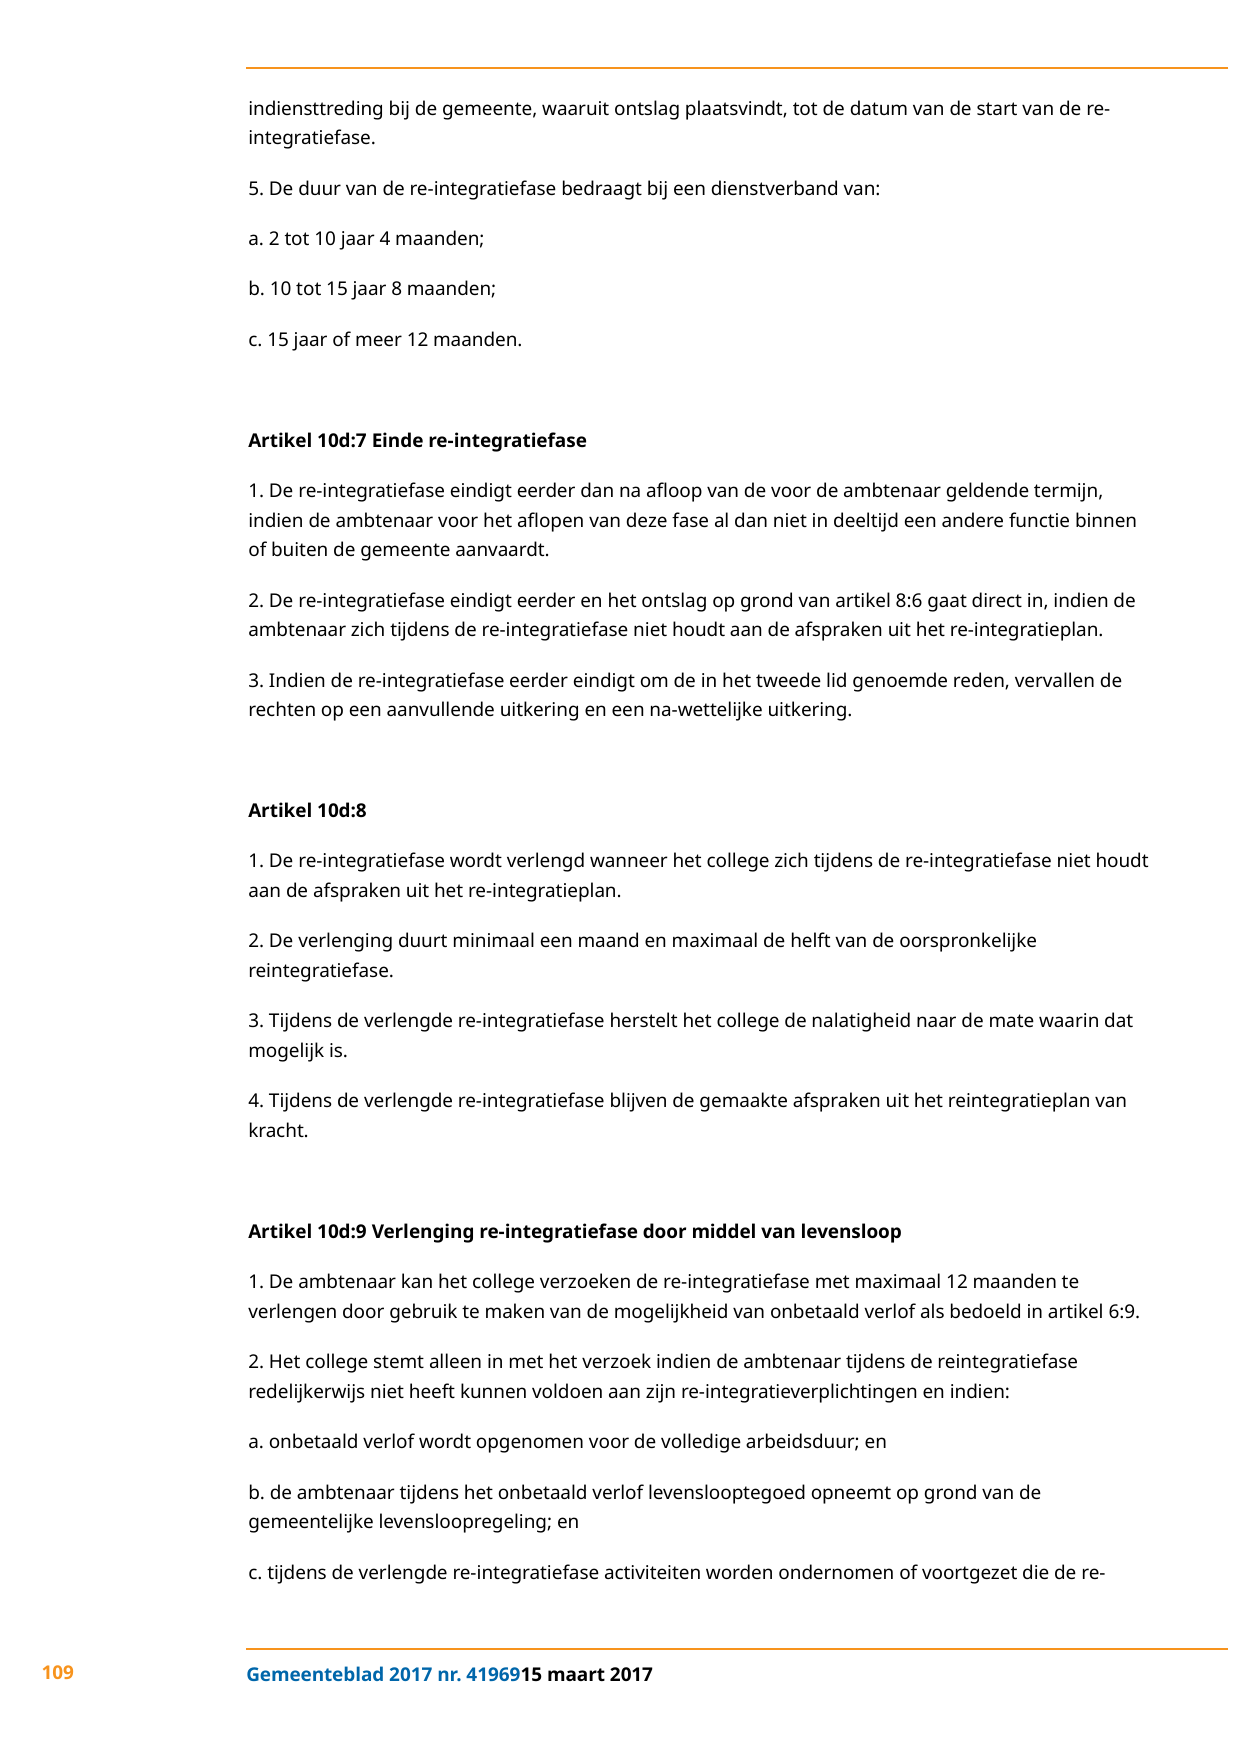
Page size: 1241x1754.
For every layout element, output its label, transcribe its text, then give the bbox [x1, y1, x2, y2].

text Artikel 10d:7 Einde re-integratiefase [248, 427, 1152, 453]
text 5. De duur van de re-integratiefase bedraagt bij een dienstverband van: [248, 175, 1152, 201]
text 2. De verlenging duurt minimaal een maand en maximaal de helft van de oorspronkelijke reintegratiefase. [248, 928, 1152, 983]
text 2. Het college stemt alleen in met het verzoek indien de ambtenaar tijdens de reintegratiefase redelijkerwijs niet heeft kunnen voldoen aan zijn re-integratieverplichtingen en indien: [248, 1348, 1152, 1404]
text Artikel 10d:8 [248, 797, 1152, 823]
text 1. De re-integratiefase eindigt eerder dan na afloop van de voor de ambtenaar geldende termijn, indien de ambtenaar voor het aflopen van deze fase al dan niet in deeltijd een andere functie binnen of buiten de gemeente aanvaardt. [248, 477, 1152, 562]
text 1. De re-integratiefase wordt verlengd wanneer het college zich tijdens de re-integratiefase niet houdt aan de afspraken uit het re-integratieplan. [248, 848, 1152, 903]
text b. 10 tot 15 jaar 8 maanden; [248, 276, 1152, 301]
text 4. Tijdens de verlengde re-integratiefase blijven de gemaakte afspraken uit het reintegratieplan van kracht. [248, 1088, 1152, 1143]
text Artikel 10d:9 Verlenging re-integratiefase door middel van levensloop [248, 1218, 1152, 1244]
text a. onbetaald verlof wordt opgenomen voor de volledige arbeidsduur; en [248, 1428, 1152, 1454]
text 2. De re-integratiefase eindigt eerder en het ontslag op grond van artikel 8:6 gaat direct in, indien de ambtenaar zich tijdens de re-integratiefase niet houdt aan de afspraken uit het re-integratieplan. [248, 587, 1152, 642]
text 3. Tijdens de verlengde re-integratiefase herstelt het college de nalatigheid naar de mate waarin dat mogelijk is. [248, 1008, 1152, 1063]
text c. tijdens de verlengde re-integratiefase activiteiten worden ondernomen of voortgezet die de re- [248, 1559, 1152, 1585]
text c. 15 jaar of meer 12 maanden. [248, 326, 1152, 352]
text a. 2 tot 10 jaar 4 maanden; [248, 225, 1152, 251]
text indiensttreding bij de gemeente, waaruit ontslag plaatsvindt, tot de datum van de start van de re-integratiefase. [248, 95, 1152, 150]
text b. de ambtenaar tijdens het onbetaald verlof levenslooptegoed opneemt op grond van de gemeentelijke levensloopregeling; en [248, 1479, 1152, 1534]
text 1. De ambtenaar kan het college verzoeken de re-integratiefase met maximaal 12 maanden te verlengen door gebruik te maken van de mogelijkheid van onbetaald verlof als bedoeld in artikel 6:9. [248, 1268, 1152, 1324]
picture [41, 47, 231, 172]
text 3. Indien de re-integratiefase eerder eindigt om de in het tweede lid genoemde reden, vervallen de rechten op een aanvullende uitkering en een na-wettelijke uitkering. [248, 667, 1152, 722]
